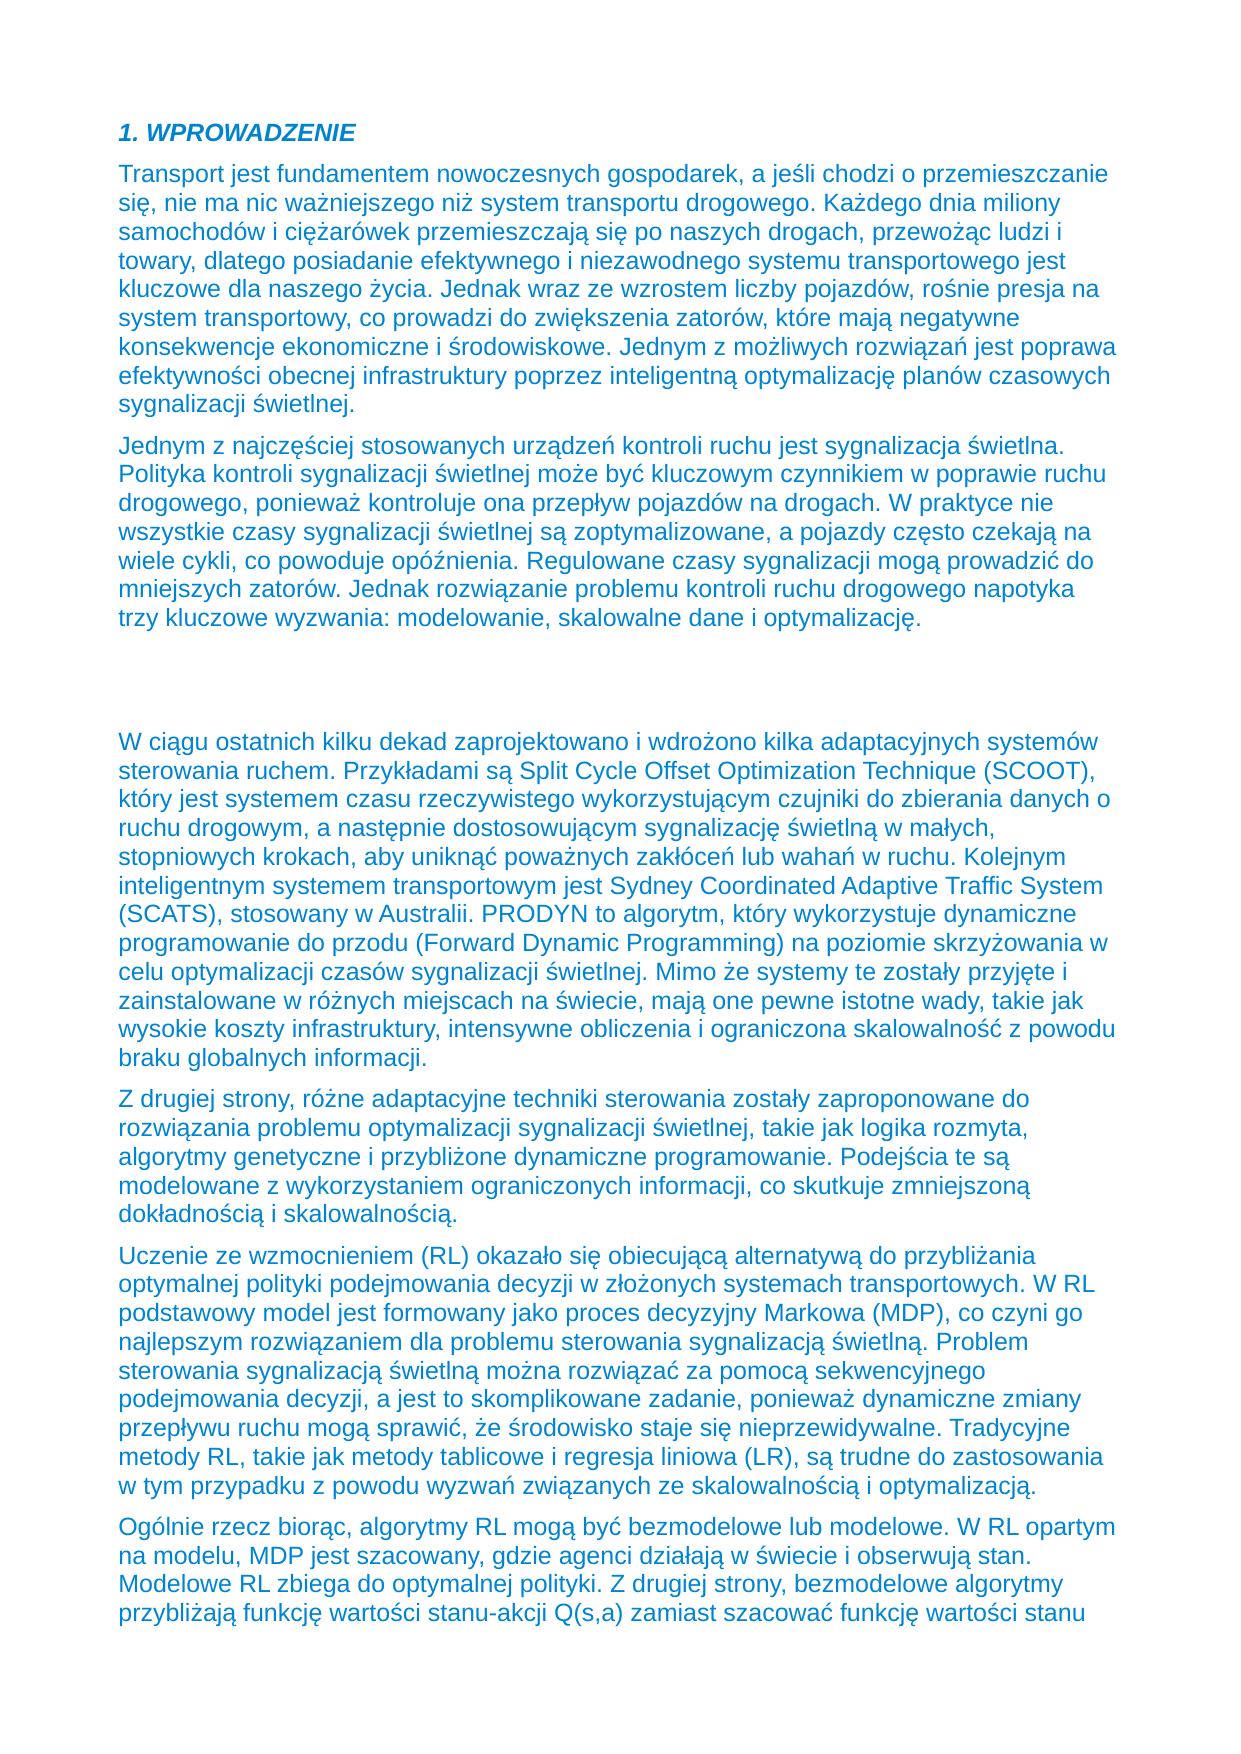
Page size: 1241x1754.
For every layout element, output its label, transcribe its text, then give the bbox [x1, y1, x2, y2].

text W ciągu ostatnich kilku dekad zaprojektowano i wdrożono kilka adaptacyjnych systemów sterowania ruchem. Przykładami są Split Cycle Offset Optimization Technique (SCOOT), który jest systemem czasu rzeczywistego wykorzystującym czujniki do zbierania danych o ruchu drogowym, a następnie dostosowującym sygnalizację świetlną w małych, stopniowych krokach, aby uniknąć poważnych zakłóceń lub wahań w ruchu. Kolejnym inteligentnym systemem transportowym jest Sydney Coordinated Adaptive Traffic System (SCATS), stosowany w Australii. PRODYN to algorytm, który wykorzystuje dynamiczne programowanie do przodu (Forward Dynamic Programming) na poziomie skrzyżowania w celu optymalizacji czasów sygnalizacji świetlnej. Mimo że systemy te zostały przyjęte i zainstalowane w różnych miejscach na świecie, mają one pewne istotne wady, takie jak wysokie koszty infrastruktury, intensywne obliczenia i ograniczona skalowalność z powodu braku globalnych informacji. [118, 727, 1122, 1072]
text Jednym z najczęściej stosowanych urządzeń kontroli ruchu jest sygnalizacja świetlna. Polityka kontroli sygnalizacji świetlnej może być kluczowym czynnikiem w poprawie ruchu drogowego, ponieważ kontroluje ona przepływ pojazdów na drogach. W praktyce nie wszystkie czasy sygnalizacji świetlnej są zoptymalizowane, a pojazdy często czekają na wiele cykli, co powoduje opóźnienia. Regulowane czasy sygnalizacji mogą prowadzić do mniejszych zatorów. Jednak rozwiązanie problemu kontroli ruchu drogowego napotyka trzy kluczowe wyzwania: modelowanie, skalowalne dane i optymalizację. [118, 431, 1122, 632]
text Transport jest fundamentem nowoczesnych gospodarek, a jeśli chodzi o przemieszczanie się, nie ma nic ważniejszego niż system transportu drogowego. Każdego dnia miliony samochodów i ciężarówek przemieszczają się po naszych drogach, przewożąc ludzi i towary, dlatego posiadanie efektywnego i niezawodnego systemu transportowego jest kluczowe dla naszego życia. Jednak wraz ze wzrostem liczby pojazdów, rośnie presja na system transportowy, co prowadzi do zwiększenia zatorów, które mają negatywne konsekwencje ekonomiczne i środowiskowe. Jednym z możliwych rozwiązań jest poprawa efektywności obecnej infrastruktury poprzez inteligentną optymalizację planów czasowych sygnalizacji świetlnej. [118, 159, 1122, 418]
text Ogólnie rzecz biorąc, algorytmy RL mogą być bezmodelowe lub modelowe. W RL opartym na modelu, MDP jest szacowany, gdzie agenci działają w świecie i obserwują stan. Modelowe RL zbiega do optymalnej polityki. Z drugiej strony, bezmodelowe algorytmy przybliżają funkcję wartości stanu-akcji Q(s,a) zamiast szacować funkcję wartości stanu [118, 1512, 1122, 1627]
subtitle 1. WPROWADZENIE [118, 118, 1122, 147]
text Uczenie ze wzmocnieniem (RL) okazało się obiecującą alternatywą do przybliżania optymalnej polityki podejmowania decyzji w złożonych systemach transportowych. W RL podstawowy model jest formowany jako proces decyzyjny Markowa (MDP), co czyni go najlepszym rozwiązaniem dla problemu sterowania sygnalizacją świetlną. Problem sterowania sygnalizacją świetlną można rozwiązać za pomocą sekwencyjnego podejmowania decyzji, a jest to skomplikowane zadanie, ponieważ dynamiczne zmiany przepływu ruchu mogą sprawić, że środowisko staje się nieprzewidywalne. Tradycyjne metody RL, takie jak metody tablicowe i regresja liniowa (LR), są trudne do zastosowania w tym przypadku z powodu wyzwań związanych ze skalowalnością i optymalizacją. [118, 1241, 1122, 1499]
text Z drugiej strony, różne adaptacyjne techniki sterowania zostały zaproponowane do rozwiązania problemu optymalizacji sygnalizacji świetlnej, takie jak logika rozmyta, algorytmy genetyczne i przybliżone dynamiczne programowanie. Podejścia te są modelowane z wykorzystaniem ograniczonych informacji, co skutkuje zmniejszoną dokładnością i skalowalnością. [118, 1084, 1122, 1228]
